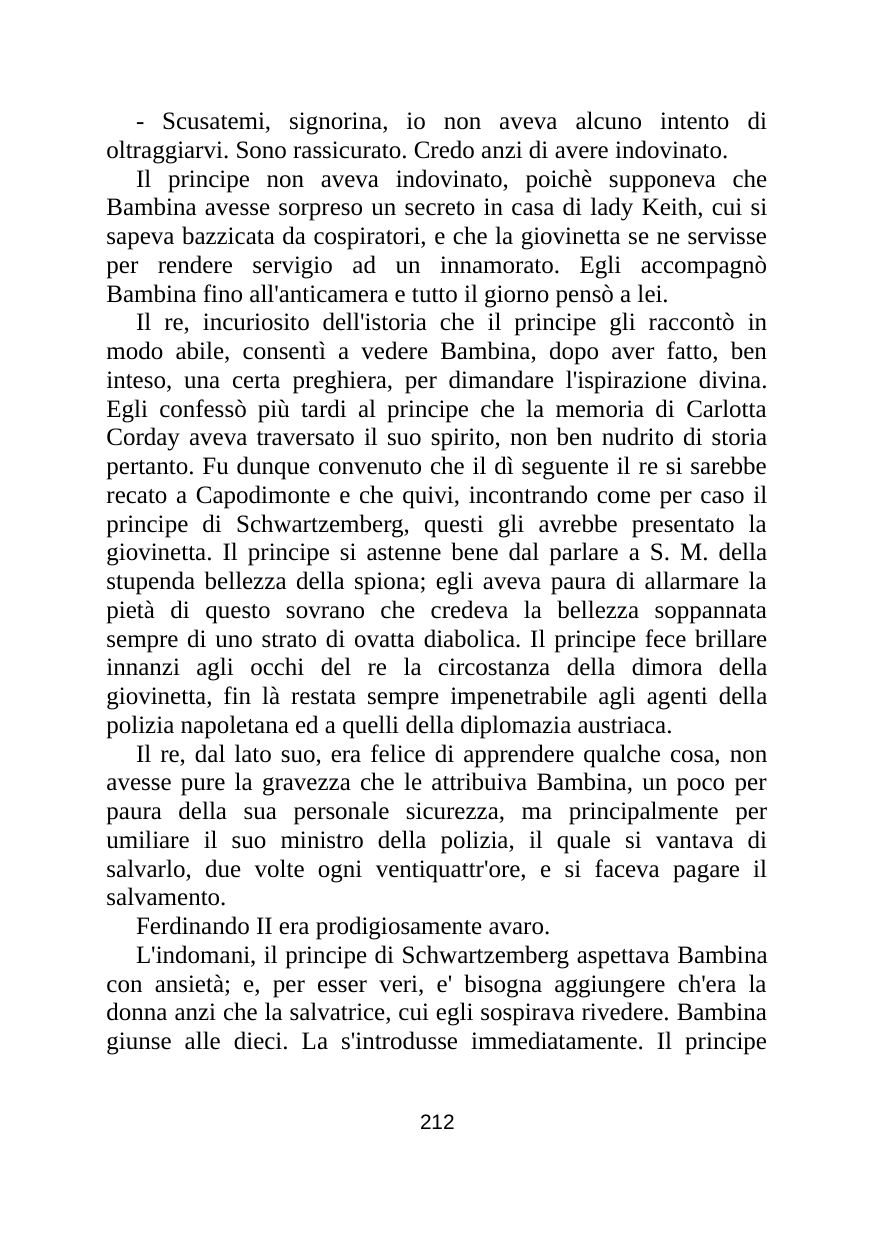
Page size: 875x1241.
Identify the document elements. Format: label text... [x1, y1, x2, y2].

text L'indomani, il principe di Schwartzemberg aspettava Bambina con ansietà; e, per esser veri, e' bisogna aggiungere ch'era la donna anzi che la salvatrice, cui egli sospirava rivedere. Bambina giunse alle dieci. La s'introdusse immediatamente. Il principe [106, 940, 768, 1055]
text Ferdinando II era prodigiosamente avaro. [106, 911, 768, 940]
text Il re, dal lato suo, era felice di apprendere qualche cosa, non avesse pure la gravezza che le attribuiva Bambina, un poco per paura della sua personale sicurezza, ma principalmente per umiliare il suo ministro della polizia, il quale si vantava di salvarlo, due volte ogni ventiquattr'ore, e si faceva pagare il salvamento. [106, 739, 768, 911]
text Il principe non aveva indovinato, poichè supponeva che Bambina avesse sorpreso un secreto in casa di lady Keith, cui si sapeva bazzicata da cospiratori, e che la giovinetta se ne servisse per rendere servigio ad un innamorato. Egli accompagnò Bambina fino all'anticamera e tutto il giorno pensò a lei. [106, 164, 768, 307]
text - Scusatemi, signorina, io non aveva alcuno intento di oltraggiarvi. Sono rassicurato. Credo anzi di avere indovinato. [106, 106, 768, 164]
text Il re, incuriosito dell'istoria che il principe gli raccontò in modo abile, consentì a vedere Bambina, dopo aver fatto, ben inteso, una certa preghiera, per dimandare l'ispirazione divina. Egli confessò più tardi al principe che la memoria di Carlotta Corday aveva traversato il suo spirito, non ben nudrito di storia pertanto. Fu dunque convenuto che il dì seguente il re si sarebbe recato a Capodimonte e che quivi, incontrando come per caso il principe di Schwartzemberg, questi gli avrebbe presentato la giovinetta. Il principe si astenne bene dal parlare a S. M. della stupenda bellezza della spiona; egli aveva paura di allarmare la pietà di questo sovrano che credeva la bellezza soppannata sempre di uno strato di ovatta diabolica. Il principe fece brillare innanzi agli occhi del re la circostanza della dimora della giovinetta, fin là restata sempre impenetrabile agli agenti della polizia napoletana ed a quelli della diplomazia austriaca. [106, 307, 768, 739]
